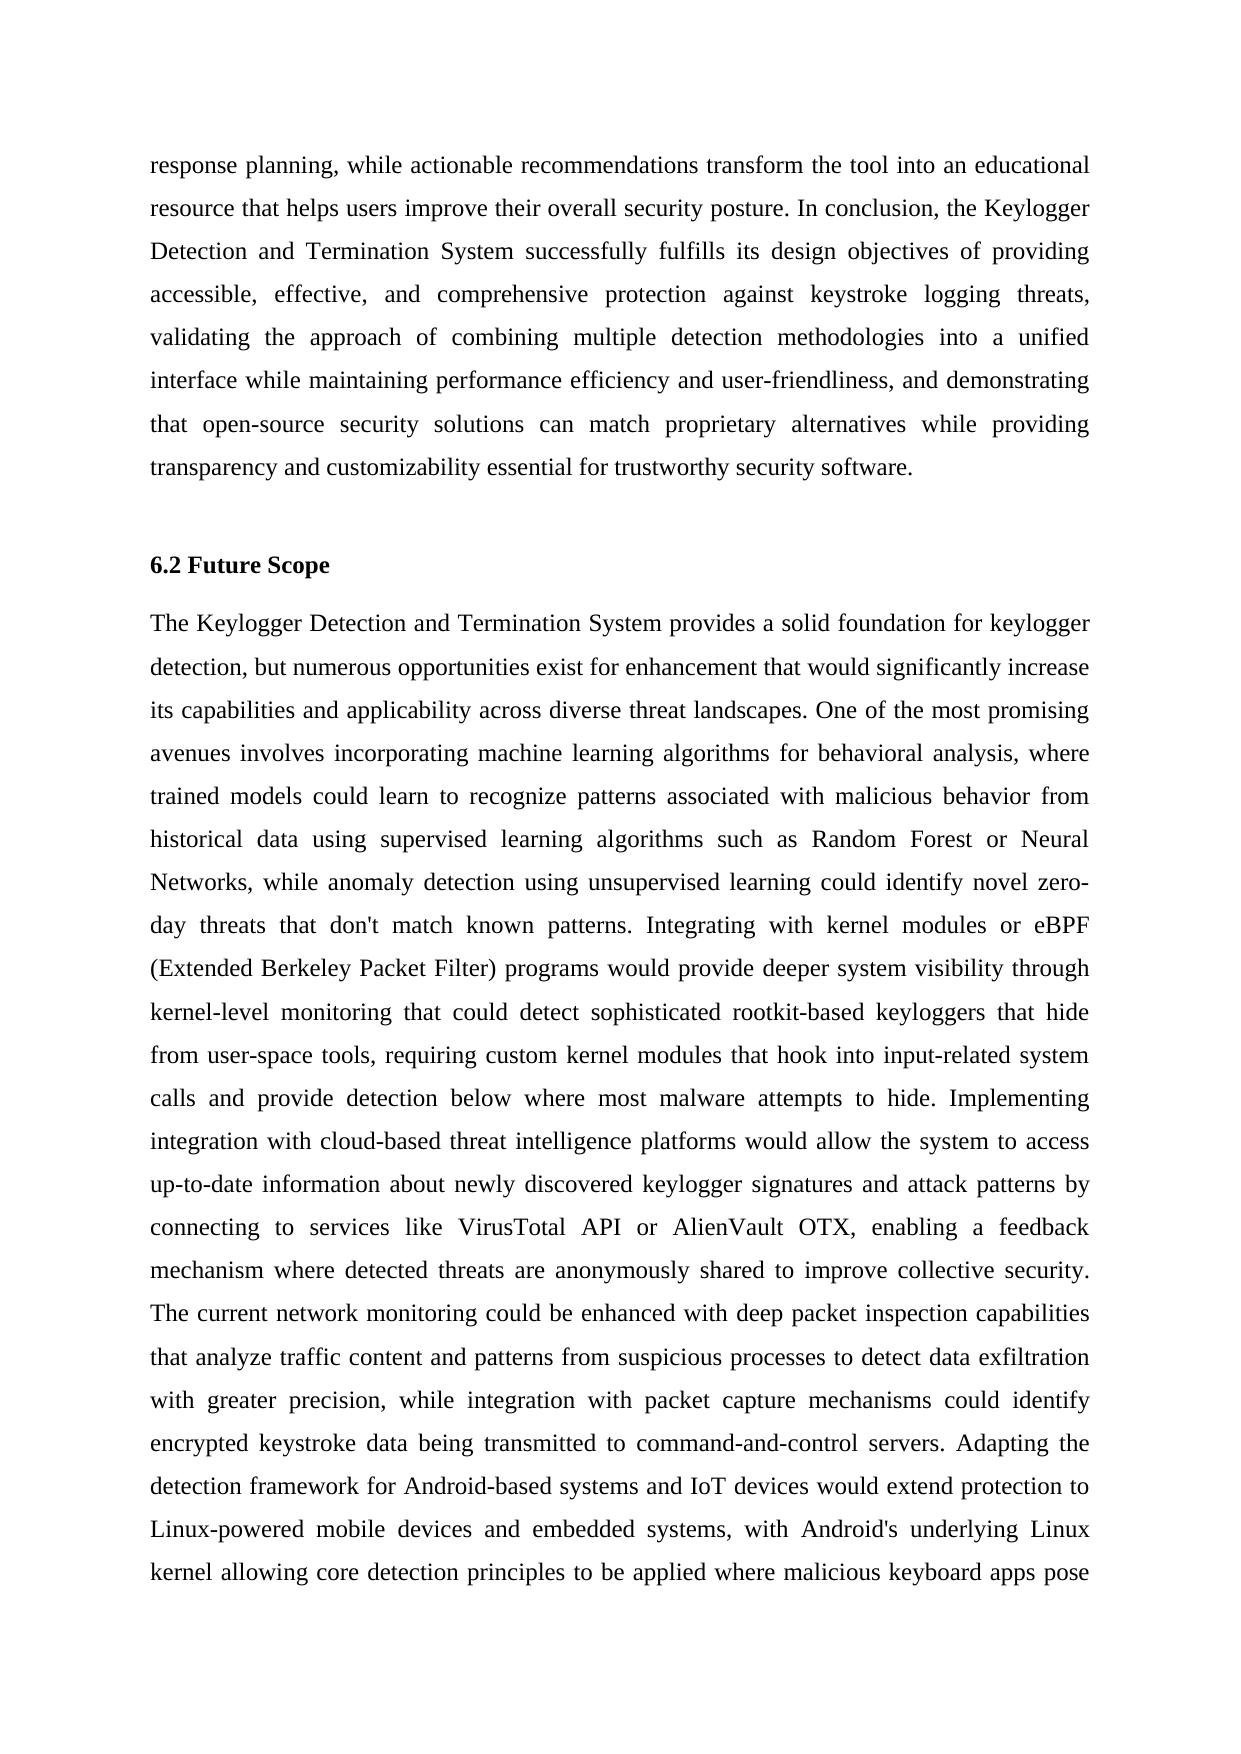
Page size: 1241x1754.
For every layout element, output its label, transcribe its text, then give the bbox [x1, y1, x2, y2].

text 6.2 Future Scope [150, 551, 1091, 579]
text The Keylogger Detection and Termination System provides a solid foundation for keylogger detection, but numerous opportunities exist for enhancement that would significantly increase its capabilities and applicability across diverse threat landscapes. One of the most promising avenues involves incorporating machine learning algorithms for behavioral analysis, where trained models could learn to recognize patterns associated with malicious behavior from historical data using supervised learning algorithms such as Random Forest or Neural Networks, while anomaly detection using unsupervised learning could identify novel zero-day threats that don't match known patterns. Integrating with kernel modules or eBPF (Extended Berkeley Packet Filter) programs would provide deeper system visibility through kernel-level monitoring that could detect sophisticated rootkit-based keyloggers that hide from user-space tools, requiring custom kernel modules that hook into input-related system calls and provide detection below where most malware attempts to hide. Implementing integration with cloud-based threat intelligence platforms would allow the system to access up-to-date information about newly discovered keylogger signatures and attack patterns by connecting to services like VirusTotal API or AlienVault OTX, enabling a feedback mechanism where detected threats are anonymously shared to improve collective security. The current network monitoring could be enhanced with deep packet inspection capabilities that analyze traffic content and patterns from suspicious processes to detect data exfiltration with greater precision, while integration with packet capture mechanisms could identify encrypted keystroke data being transmitted to command-and-control servers. Adapting the detection framework for Android-based systems and IoT devices would extend protection to Linux-powered mobile devices and embedded systems, with Android's underlying Linux kernel allowing core detection principles to be applied where malicious keyboard apps pose [150, 608, 1091, 1586]
text response planning, while actionable recommendations transform the tool into an educational resource that helps users improve their overall security posture. In conclusion, the Keylogger Detection and Termination System successfully fulfills its design objectives of providing accessible, effective, and comprehensive protection against keystroke logging threats, validating the approach of combining multiple detection methodologies into a unified interface while maintaining performance efficiency and user-friendliness, and demonstrating that open-source security solutions can match proprietary alternatives while providing transparency and customizability essential for trustworthy security software. [150, 150, 1091, 481]
